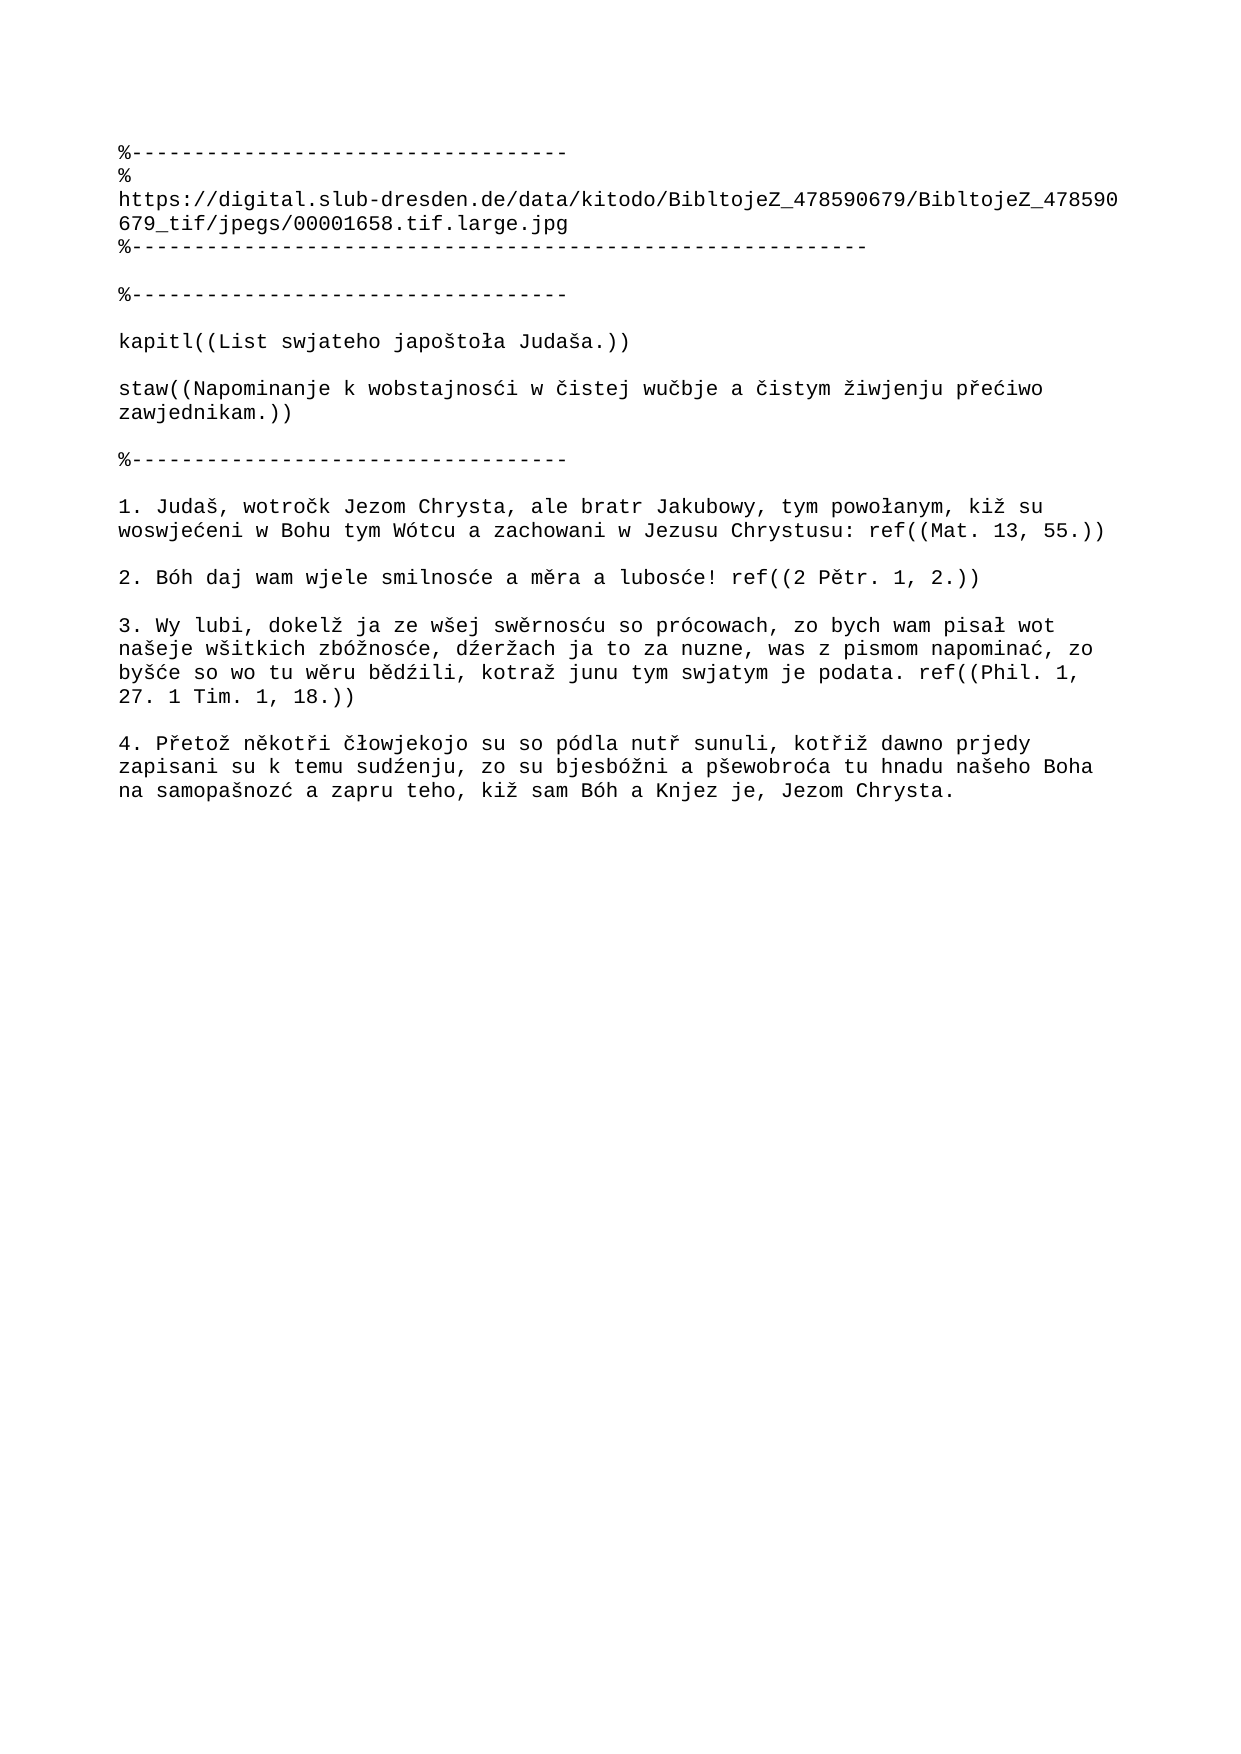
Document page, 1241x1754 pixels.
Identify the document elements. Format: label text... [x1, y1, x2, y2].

text kapitl((List swjateho japoštoła Judaša.)) [118, 331, 1122, 354]
text staw((Napominanje k wobstajnosći w čistej wučbje a čistym žiwjenju přećiwo zawjednikam.)) [118, 378, 1122, 426]
text % https://digital.slub-dresden.de/data/kitodo/BibltojeZ_478590679/BibltojeZ_478590679_tif/jpegs/00001658.tif.large.jpg [118, 165, 1122, 236]
text 4. Přetož někotři čłowjekojo su so pódla nutř sunuli, kotřiž dawno prjedy zapisani su k temu sudźenju, zo su bjesbóžni a pšewobroća tu hnadu našeho Boha na samopašnozć a zapru teho, kiž sam Bóh a Knjez je, Jezom Chrysta. [118, 733, 1122, 804]
text %----------------------------------------------------------- [118, 236, 1122, 260]
text %----------------------------------- [118, 284, 1122, 307]
text 2. Bóh daj wam wjele smilnosće a měra a lubosće! ref((2 Pětr. 1, 2.)) [118, 567, 1122, 591]
text 1. Judaš, wotročk Jezom Chrysta, ale bratr Jakubowy, tym powołanym, kiž su woswjećeni w Bohu tym Wótcu a zachowani w Jezusu Chrystusu: ref((Mat. 13, 55.)) [118, 496, 1122, 544]
text 3. Wy lubi, dokelž ja ze wšej swěrnosću so prócowach, zo bych wam pisał wot našeje wšitkich zbóžnosće, dźeržach ja to za nuzne, was z pismom napominać, zo byšće so wo tu wěru bědźili, kotraž junu tym swjatym je podata. ref((Phil. 1, 27. 1 Tim. 1, 18.)) [118, 615, 1122, 709]
text %----------------------------------- [118, 449, 1122, 473]
text %----------------------------------- [118, 142, 1122, 165]
